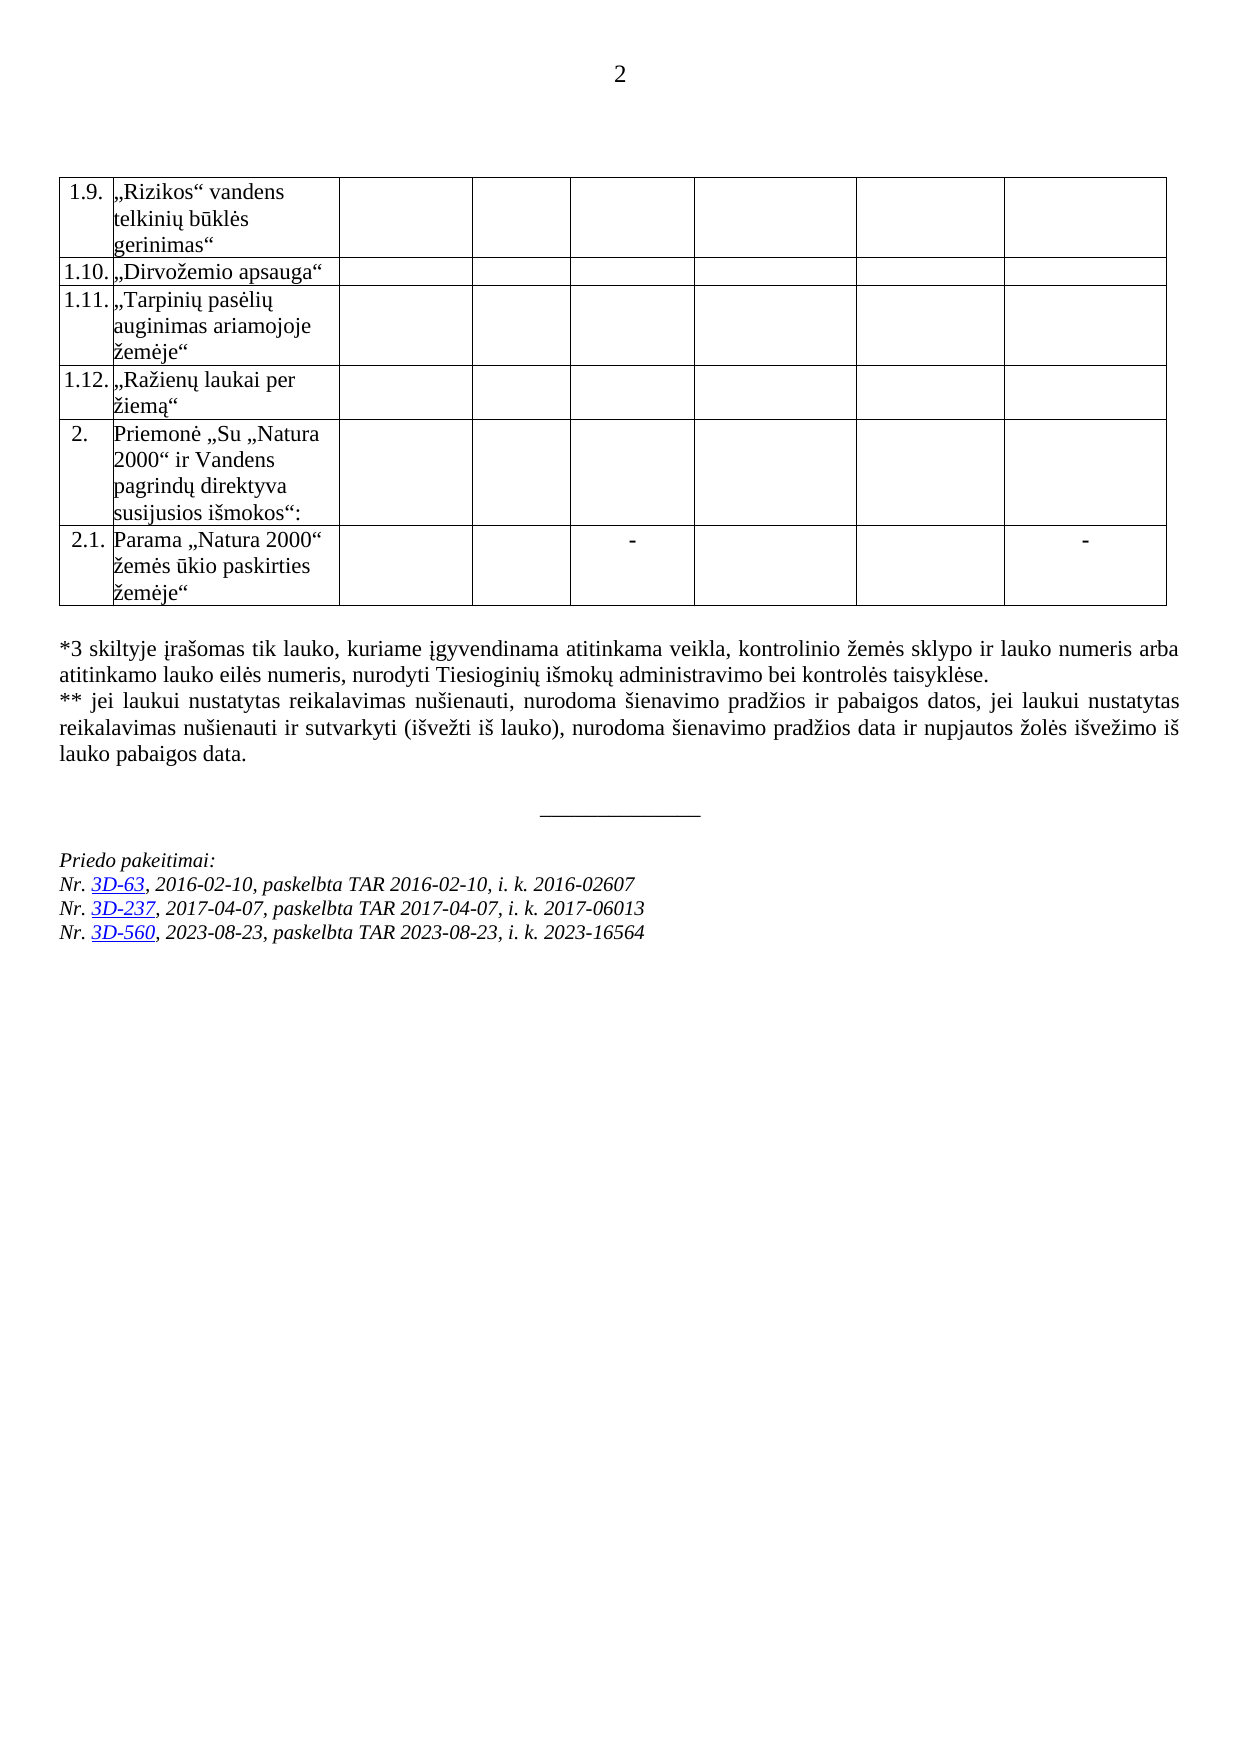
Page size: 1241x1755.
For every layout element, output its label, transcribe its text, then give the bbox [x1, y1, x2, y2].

table_cell [571, 178, 694, 257]
text ** jei laukui nustatytas reikalavimas nušienauti, nurodoma šienavimo pradžios ir pabaigos datos, jei laukui nustatytas reikalavimas nušienauti ir sutvarkyti (išvežti iš lauko), nurodoma šienavimo pradžios data ir nupjautos žolės išvežimo iš lauko pabaigos data. [59, 688, 1181, 767]
table_cell [695, 178, 856, 257]
table_cell „Tarpinių pasėlių auginimas ariamojoje žemėje“ [114, 286, 339, 365]
table_cell 1.12. [60, 366, 113, 418]
table_cell - [1005, 526, 1166, 605]
table_cell [473, 178, 570, 257]
table_cell [857, 366, 1004, 418]
table_cell [857, 286, 1004, 365]
table_cell [857, 258, 1004, 285]
table_cell [473, 526, 570, 605]
table_cell [695, 286, 856, 365]
table_cell [857, 526, 1004, 605]
text Nr. 3D-63, 2016-02-10, paskelbta TAR 2016-02-10, i. k. 2016-02607 [59, 872, 1181, 896]
table_cell [695, 526, 856, 605]
table_cell - [571, 526, 694, 605]
table_cell Parama „Natura 2000“ žemės ūkio paskirties žemėje“ [114, 526, 339, 605]
table_cell [857, 178, 1004, 257]
table_cell „Dirvožemio apsauga“ [114, 258, 339, 285]
table_cell [695, 258, 856, 285]
table_cell [473, 420, 570, 525]
table_cell [571, 286, 694, 365]
table_cell [473, 366, 570, 418]
table_cell [340, 366, 472, 418]
table_cell [1005, 420, 1166, 525]
table_cell Priemonė „Su „Natura 2000“ ir Vandens pagrindų direktyva susijusios išmokos“: [114, 420, 339, 525]
table_cell [340, 286, 472, 365]
table_cell 1.9. [60, 178, 113, 257]
table_cell [340, 178, 472, 257]
table_cell [695, 366, 856, 418]
table_cell [1005, 366, 1166, 418]
table_cell [1005, 258, 1166, 285]
text *3 skiltyje įrašomas tik lauko, kuriame įgyvendinama atitinkama veikla, kontrolinio žemės sklypo ir lauko numeris arba atitinkamo lauko eilės numeris, nurodyti Tiesioginių išmokų administravimo bei kontrolės taisyklėse. [59, 635, 1181, 688]
table_cell [695, 420, 856, 525]
table_cell 2. [60, 420, 113, 525]
text Nr. 3D-560, 2023-08-23, paskelbta TAR 2023-08-23, i. k. 2023-16564 [59, 920, 1181, 944]
text Priedo pakeitimai: [59, 848, 1181, 872]
table_cell „Ražienų laukai per žiemą“ [114, 366, 339, 418]
table_cell [340, 258, 472, 285]
table_cell [857, 420, 1004, 525]
table_cell 2.1. [60, 526, 113, 605]
table_cell [571, 420, 694, 525]
table_cell [473, 286, 570, 365]
table_cell [571, 366, 694, 418]
text ______________ [59, 793, 1181, 819]
table_cell [340, 420, 472, 525]
table_cell [340, 526, 472, 605]
table_cell „Rizikos“ vandens telkinių būklės gerinimas“ [114, 178, 339, 257]
table_cell [571, 258, 694, 285]
table_cell 1.10. [60, 258, 113, 285]
table_cell [473, 258, 570, 285]
table_cell [1005, 178, 1166, 257]
table_cell 1.11. [60, 286, 113, 365]
text Nr. 3D-237, 2017-04-07, paskelbta TAR 2017-04-07, i. k. 2017-06013 [59, 896, 1181, 920]
table_cell [1005, 286, 1166, 365]
